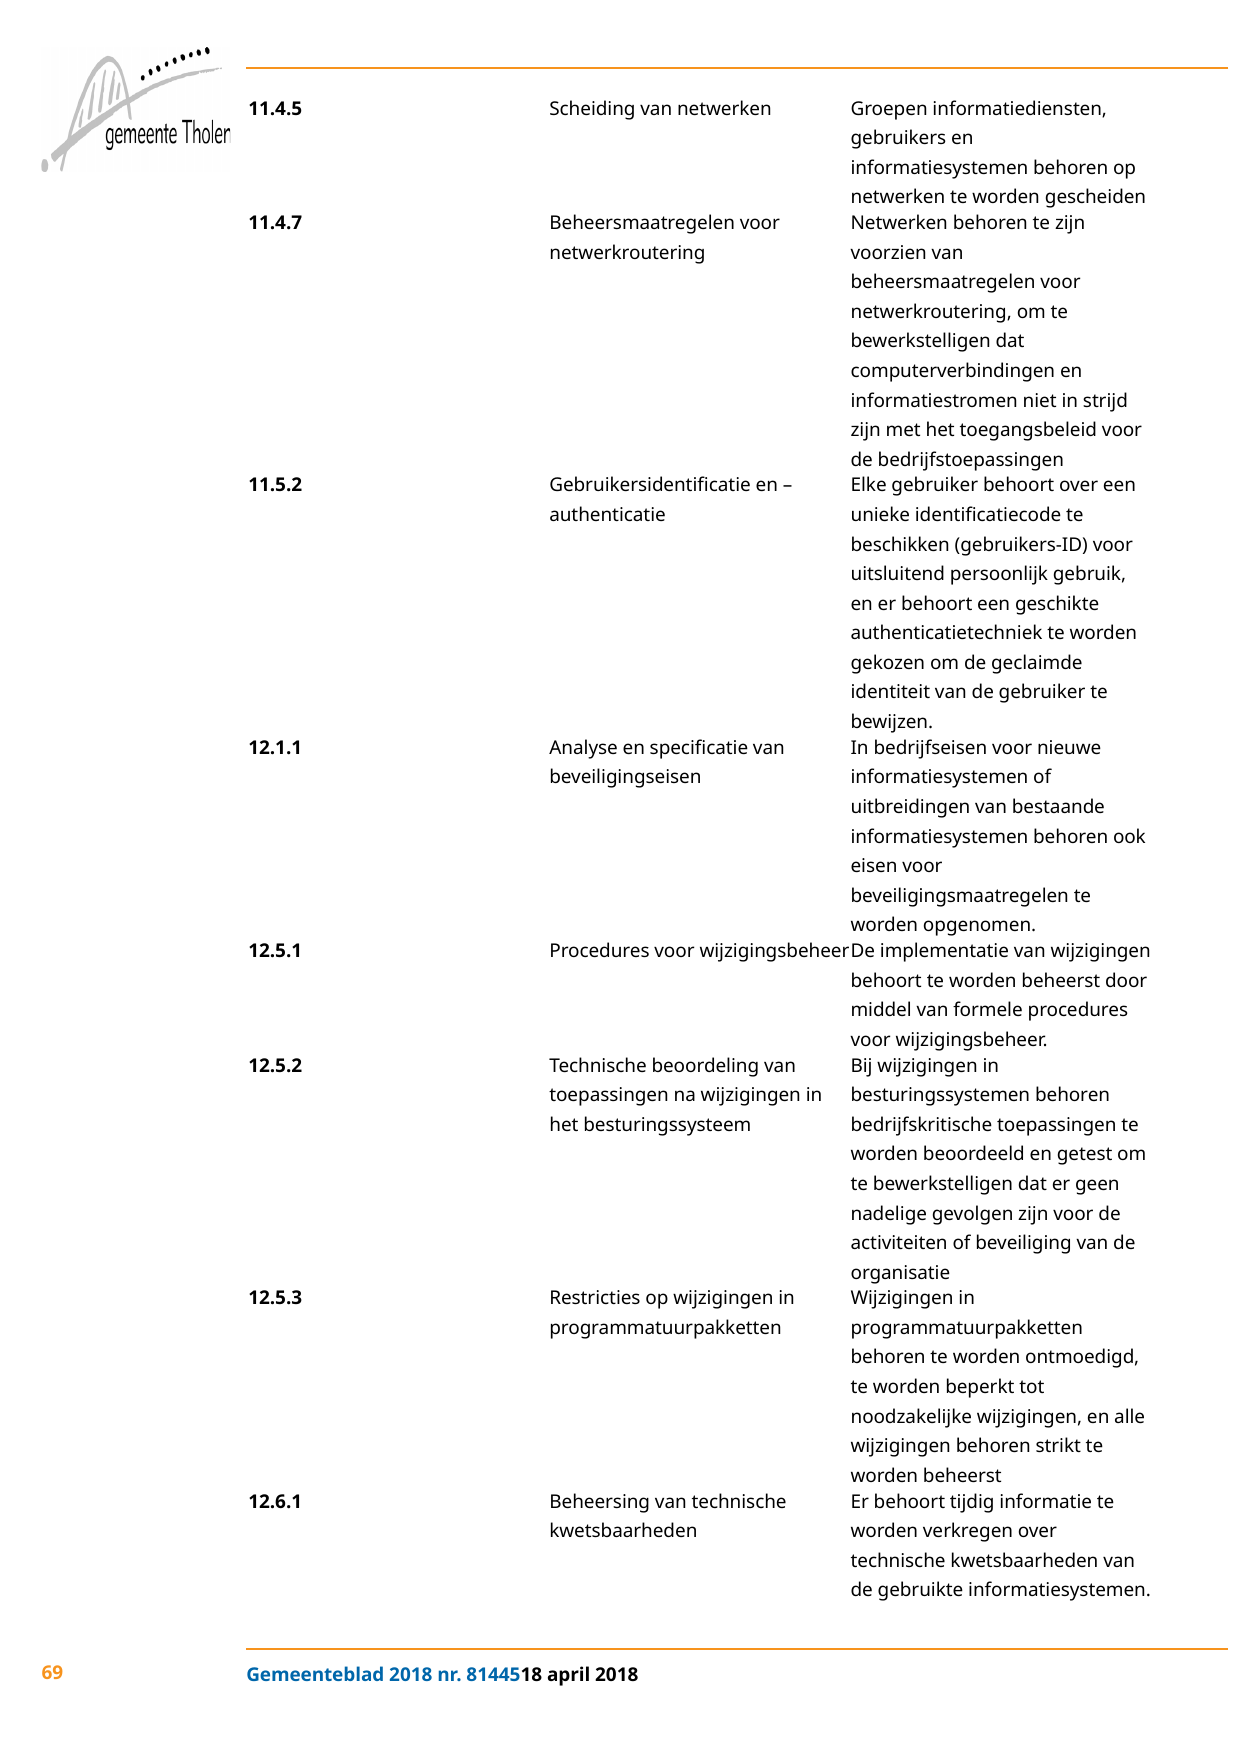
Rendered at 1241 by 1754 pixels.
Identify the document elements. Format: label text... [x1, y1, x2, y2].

table_cell Netwerken behoren te zijn voorzien van beheersmaatregelen voor netwerkroutering, om te bewerkstelligen dat computerverbindingen en informatiestromen niet in strijd zijn met het toegangsbeleid voor de bedrijfstoepassingen [850, 209, 1152, 472]
table_cell Er behoort tijdig informatie te worden verkregen over technische kwetsbaarheden van de gebruikte informatiesystemen. [850, 1488, 1152, 1602]
table_cell 12.5.2 [248, 1052, 549, 1284]
picture [41, 47, 231, 172]
table_cell Restricties op wijzigingen in programmatuurpakketten [549, 1285, 850, 1488]
table_cell Beheersing van technische kwetsbaarheden [549, 1488, 850, 1602]
table_cell Bij wijzigingen in besturingssystemen behoren bedrijfskritische toepassingen te worden beoordeeld en getest om te bewerkstelligen dat er geen nadelige gevolgen zijn voor de activiteiten of beveiliging van de organisatie [850, 1052, 1152, 1284]
table_cell Procedures voor wijzigingsbeheer [549, 937, 850, 1052]
table_cell 11.4.5 [248, 95, 549, 209]
table_cell De implementatie van wijzigingen behoort te worden beheerst door middel van formele procedures voor wijzigingsbeheer. [850, 937, 1152, 1052]
table_cell Scheiding van netwerken [549, 95, 850, 209]
table_cell Gebruikersidentificatie en –authenticatie [549, 472, 850, 734]
table_cell 11.5.2 [248, 472, 549, 734]
table_cell 12.1.1 [248, 734, 549, 937]
table_cell 12.5.3 [248, 1285, 549, 1488]
table_cell Groepen informatiediensten, gebruikers en informatiesystemen behoren op netwerken te worden gescheiden [850, 95, 1152, 209]
table_cell In bedrijfseisen voor nieuwe informatiesystemen of uitbreidingen van bestaande informatiesystemen behoren ook eisen voor beveiligingsmaatregelen te worden opgenomen. [850, 734, 1152, 937]
table_cell 11.4.7 [248, 209, 549, 472]
table_cell Analyse en specificatie van beveiligingseisen [549, 734, 850, 937]
table_cell 12.6.1 [248, 1488, 549, 1602]
table_cell Beheersmaatregelen voor netwerkroutering [549, 209, 850, 472]
table_cell Wijzigingen in programmatuurpakketten behoren te worden ontmoedigd, te worden beperkt tot noodzakelijke wijzigingen, en alle wijzigingen behoren strikt te worden beheerst [850, 1285, 1152, 1488]
table_cell Technische beoordeling van toepassingen na wijzigingen in het besturingssysteem [549, 1052, 850, 1284]
table_cell Elke gebruiker behoort over een unieke identificatiecode te beschikken (gebruikers-ID) voor uitsluitend persoonlijk gebruik, en er behoort een geschikte authenticatietechniek te worden gekozen om de geclaimde identiteit van de gebruiker te bewijzen. [850, 472, 1152, 734]
table_cell 12.5.1 [248, 937, 549, 1052]
